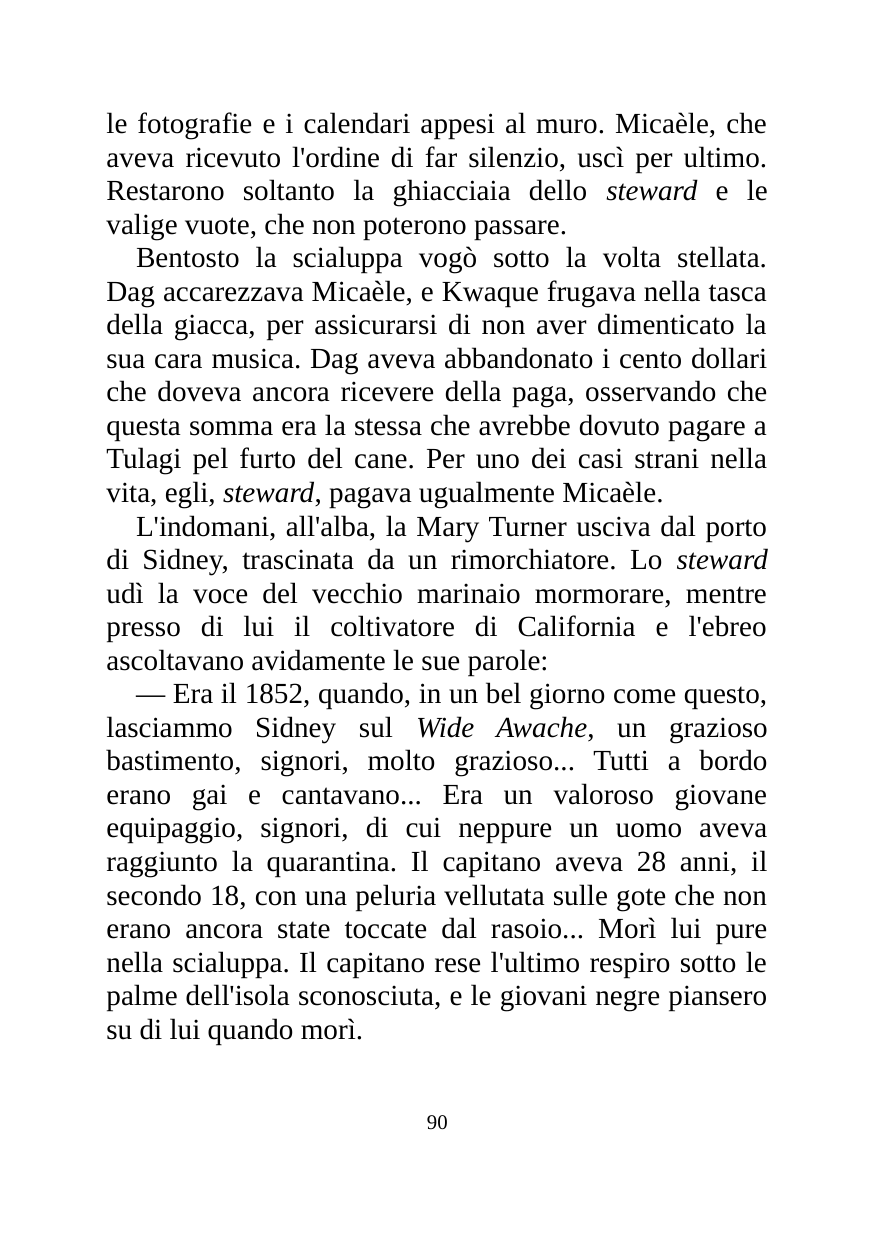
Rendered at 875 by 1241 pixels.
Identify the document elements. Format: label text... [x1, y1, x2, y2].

text Bentosto la scialuppa vogò sotto la volta stellata. Dag accarezzava Micaèle, e Kwaque frugava nella tasca della giacca, per assicurarsi di non aver dimenticato la sua cara musica. Dag aveva abbandonato i cento dollari che doveva ancora ricevere della paga, osservando che questa somma era la stessa che avrebbe dovuto pagare a Tulagi pel furto del cane. Per uno dei casi strani nella vita, egli, steward, pagava ugualmente Micaèle. [106, 240, 768, 509]
text L'indomani, all'alba, la Mary Turner usciva dal porto di Sidney, trascinata da un rimorchiatore. Lo steward udì la voce del vecchio marinaio mormorare, mentre presso di lui il coltivatore di California e l'ebreo ascoltavano avidamente le sue parole: [106, 509, 768, 676]
text le fotografie e i calendari appesi al muro. Micaèle, che aveva ricevuto l'ordine di far silenzio, uscì per ultimo. Restarono soltanto la ghiacciaia dello steward e le valige vuote, che non poterono passare. [106, 106, 768, 240]
text — Era il 1852, quando, in un bel giorno come questo, lasciammo Sidney sul Wide Awache, un grazioso bastimento, signori, molto grazioso... Tutti a bordo erano gai e cantavano... Era un valoroso giovane equipaggio, signori, di cui neppure un uomo aveva raggiunto la quarantina. Il capitano aveva 28 anni, il secondo 18, con una peluria vellutata sulle gote che non erano ancora state toccate dal rasoio... Morì lui pure nella scialuppa. Il capitano rese l'ultimo respiro sotto le palme dell'isola sconosciuta, e le giovani negre piansero su di lui quando morì. [106, 676, 768, 1045]
